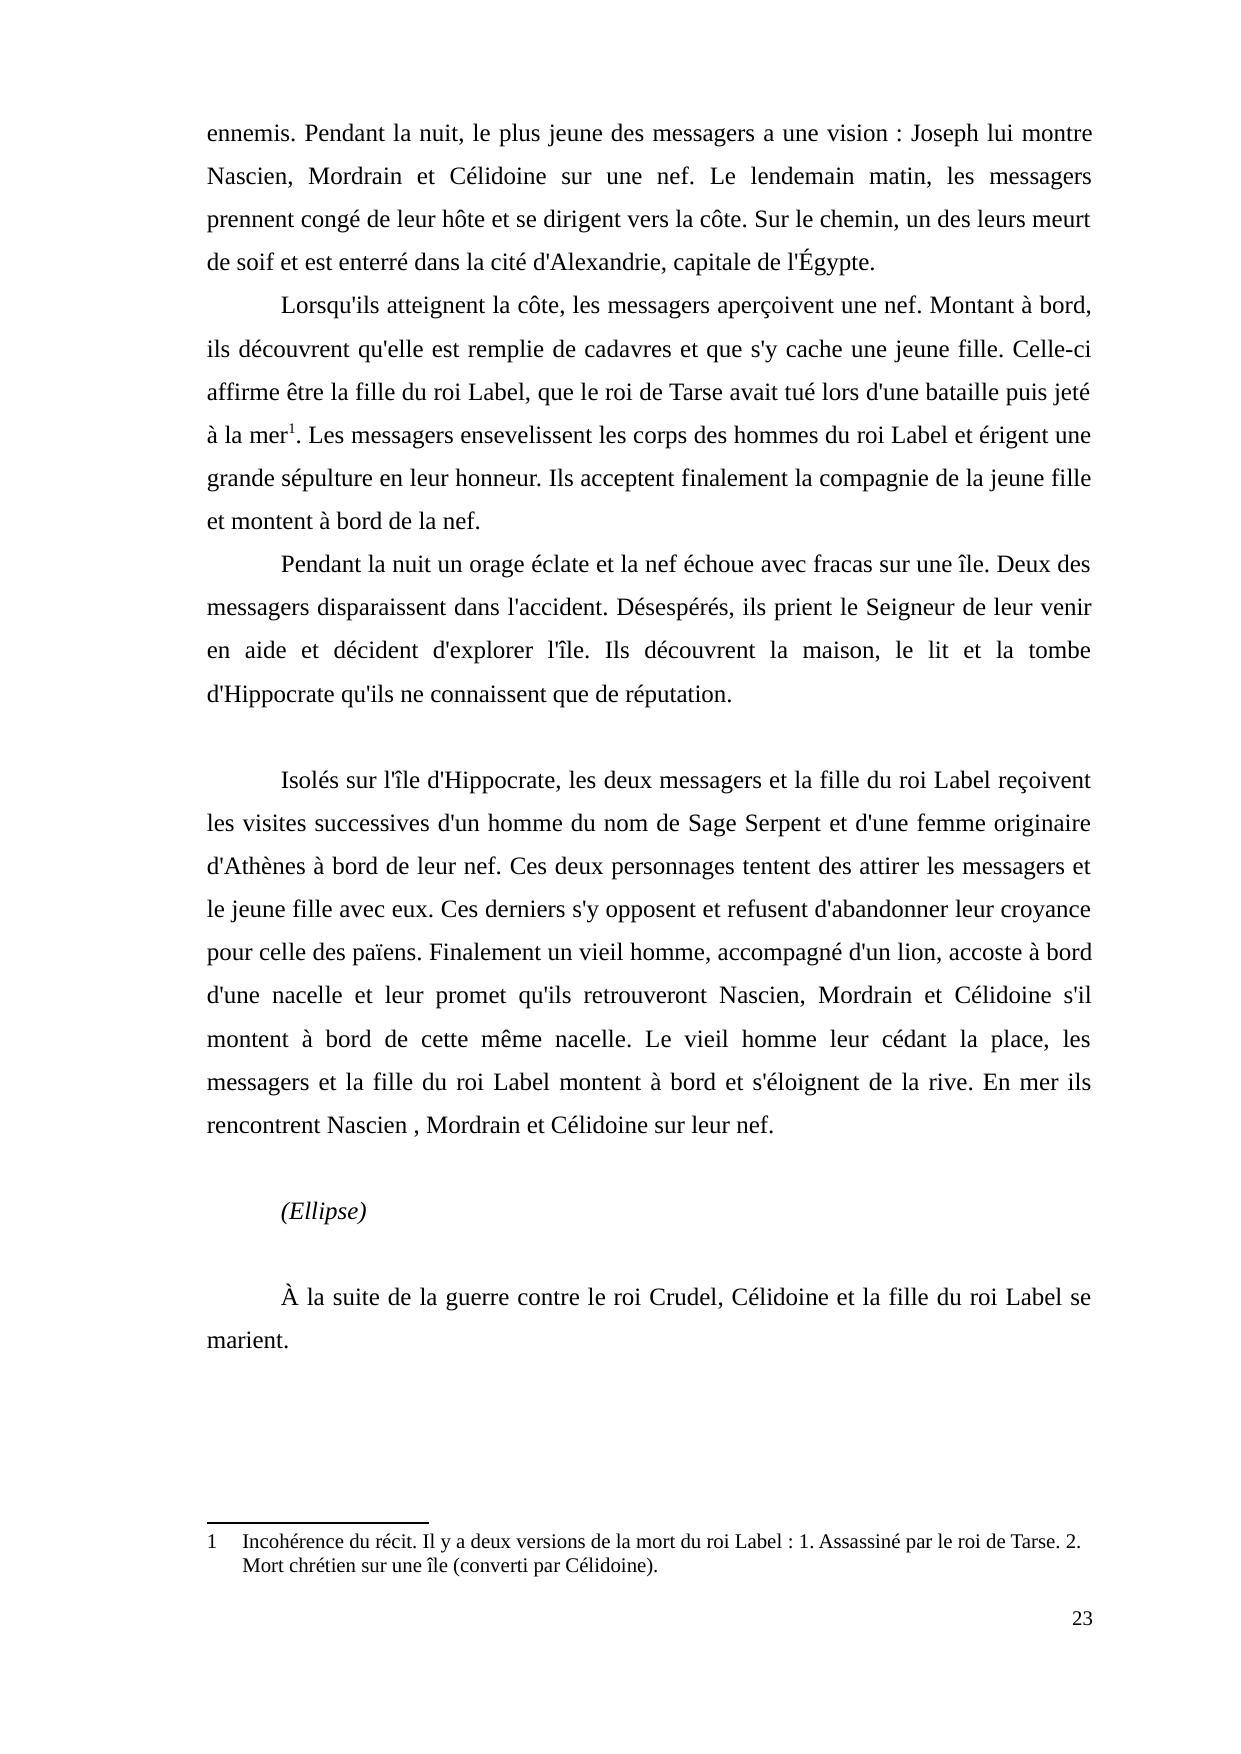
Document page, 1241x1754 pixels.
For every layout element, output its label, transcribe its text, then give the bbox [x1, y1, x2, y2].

text À la suite de la guerre contre le roi Crudel, Célidoine et la fille du roi Label se marient. [207, 1282, 1093, 1354]
text Incohérence du récit. Il y a deux versions de la mort du roi Label : 1. Assassiné par le roi de Tarse. 2. Mort chrétien sur une île (converti par Célidoine). [207, 1529, 1093, 1577]
text Pendant la nuit un orage éclate et la nef échoue avec fracas sur une île. Deux des messagers disparaissent dans l'accident. Désespérés, ils prient le Seigneur de leur venir en aide et décident d'explorer l'île. Ils découvrent la maison, le lit et la tombe d'Hippocrate qu'ils ne connaissent que de réputation. [207, 549, 1093, 707]
text (Ellipse) [207, 1196, 1093, 1225]
text Isolés sur l'île d'Hippocrate, les deux messagers et la fille du roi Label reçoivent les visites successives d'un homme du nom de Sage Serpent et d'une femme originaire d'Athènes à bord de leur nef. Ces deux personnages tentent des attirer les messagers et le jeune fille avec eux. Ces derniers s'y opposent et refusent d'abandonner leur croyance pour celle des païens. Finalement un vieil homme, accompagné d'un lion, accoste à bord d'une nacelle et leur promet qu'ils retrouveront Nascien, Mordrain et Célidoine s'il montent à bord de cette même nacelle. Le vieil homme leur cédant la place, les messagers et la fille du roi Label montent à bord et s'éloignent de la rive. En mer ils rencontrent Nascien , Mordrain et Célidoine sur leur nef. [207, 765, 1093, 1139]
text ennemis. Pendant la nuit, le plus jeune des messagers a une vision : Joseph lui montre Nascien, Mordrain et Célidoine sur une nef. Le lendemain matin, les messagers prennent congé de leur hôte et se dirigent vers la côte. Sur le chemin, un des leurs meurt de soif et est enterré dans la cité d'Alexandrie, capitale de l'Égypte. [207, 118, 1093, 276]
text Lorsqu'ils atteignent la côte, les messagers aperçoivent une nef. Montant à bord, ils découvrent qu'elle est remplie de cadavres et que s'y cache une jeune fille. Celle-ci affirme être la fille du roi Label, que le roi de Tarse avait tué lors d'une bataille puis jeté à la mer. Les messagers ensevelissent les corps des hommes du roi Label et érigent une grande sépulture en leur honneur. Ils acceptent finalement la compagnie de la jeune fille et montent à bord de la nef. [207, 291, 1093, 535]
